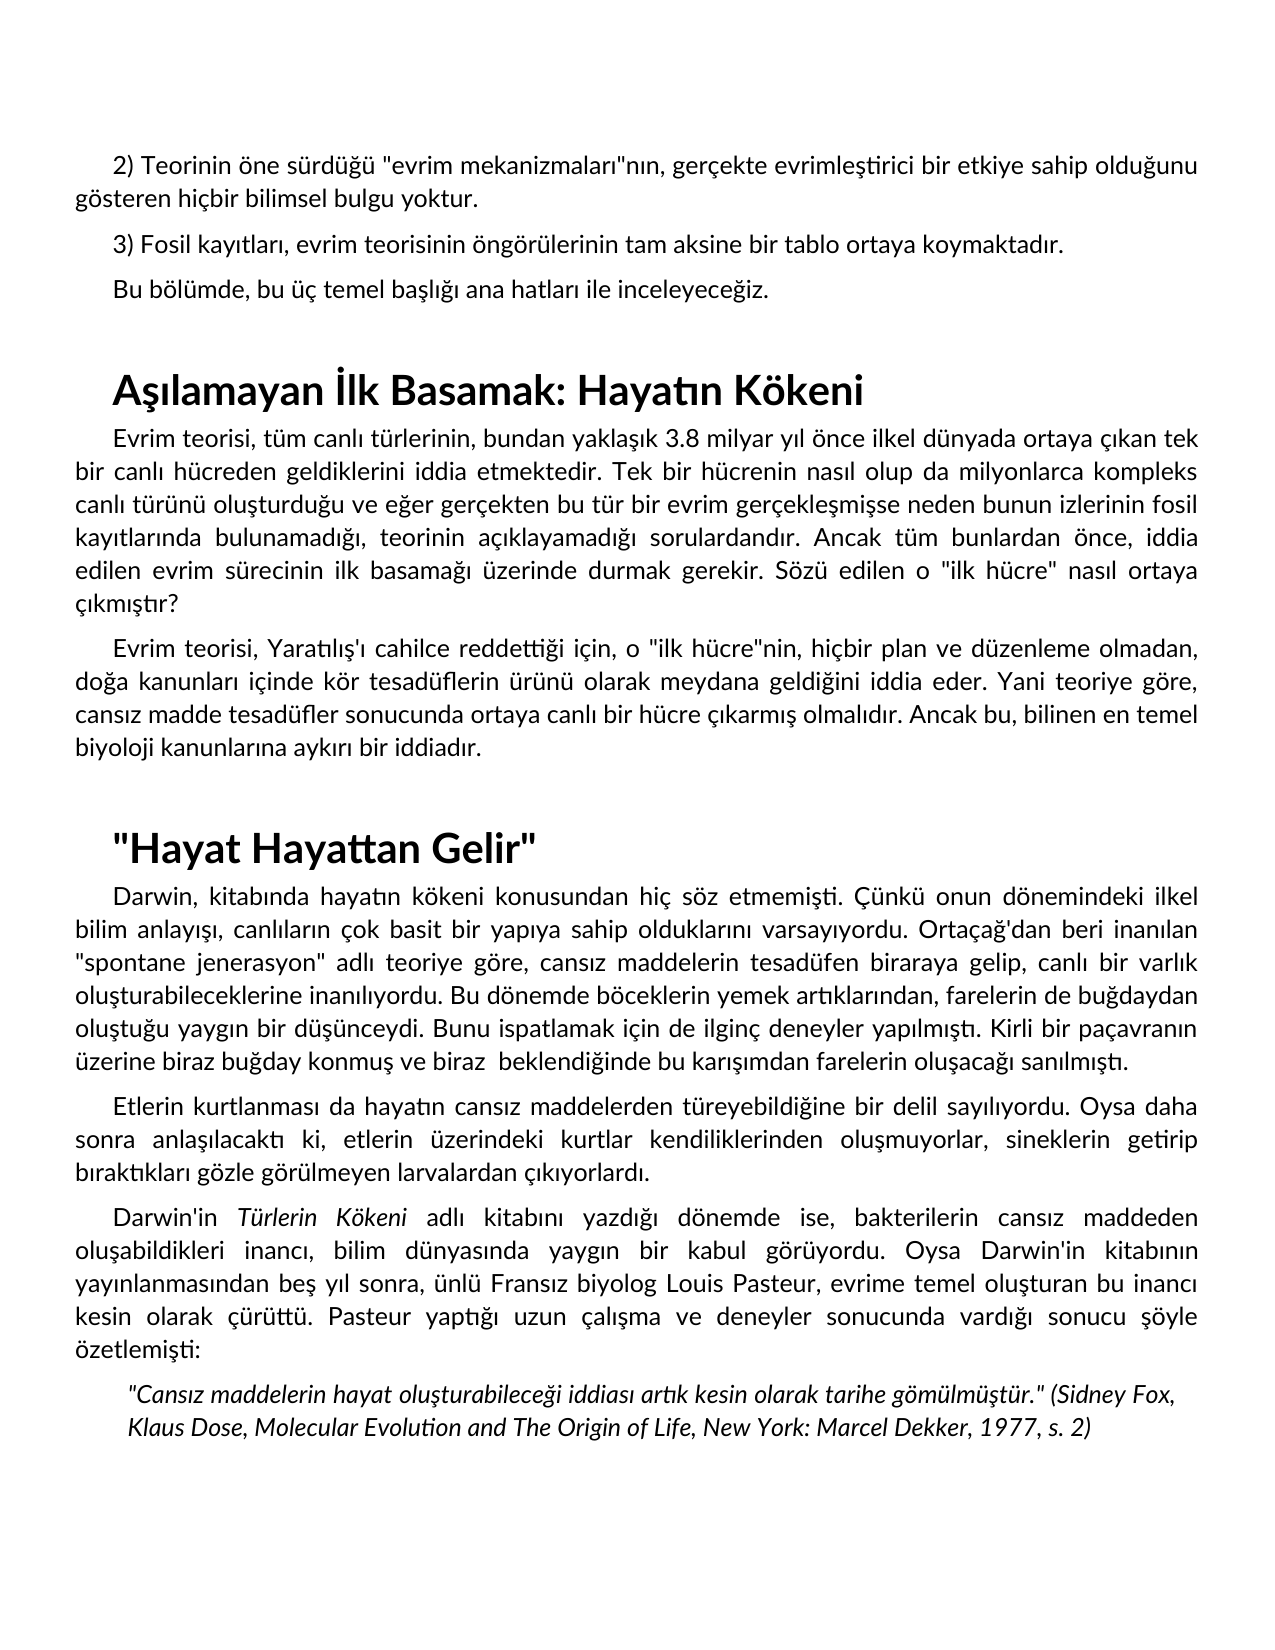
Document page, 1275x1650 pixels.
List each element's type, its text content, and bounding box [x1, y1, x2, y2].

subtitle "Hayat Hayattan Gelir" [112, 822, 1200, 872]
text Evrim teorisi, Yaratılış'ı cahilce reddettiği için, o "ilk hücre"nin, hiçbir plan ve düzenleme olmadan, doğa kanunları içinde kör tesadüflerin ürünü olarak meydana geldiğini iddia eder. Yani teoriye göre, cansız madde tesadüfler sonucunda ortaya canlı bir hücre çıkarmış olmalıdır. Ancak bu, bilinen en temel biyoloji kanunlarına aykırı bir iddiadır. [75, 633, 1200, 762]
text "Cansız maddelerin hayat oluşturabileceği iddiası artık kesin olarak tarihe gömülmüştür." (Sidney Fox, Klaus Dose, Molecular Evolution and The Origin of Life, New York: Marcel Dekker, 1977, s. 2) [127, 1379, 1177, 1442]
subtitle Aşılamayan İlk Basamak: Hayatın Kökeni [112, 364, 1200, 414]
text Evrim teorisi, tüm canlı türlerinin, bundan yaklaşık 3.8 milyar yıl önce ilkel dünyada ortaya çıkan tek bir canlı hücreden geldiklerini iddia etmektedir. Tek bir hücrenin nasıl olup da milyonlarca kompleks canlı türünü oluşturduğu ve eğer gerçekten bu tür bir evrim gerçekleşmişse neden bunun izlerinin fosil kayıtlarında bulunamadığı, teorinin açıklayamadığı sorulardandır. Ancak tüm bunlardan önce, iddia edilen evrim sürecinin ilk basamağı üzerinde durmak gerekir. Sözü edilen o "ilk hücre" nasıl ortaya çıkmıştır? [75, 423, 1200, 617]
text Darwin, kitabında hayatın kökeni konusundan hiç söz etmemişti. Çünkü onun dönemindeki ilkel bilim anlayışı, canlıların çok basit bir yapıya sahip olduklarını varsayıyordu. Ortaçağ'dan beri inanılan "spontane jenerasyon" adlı teoriye göre, cansız maddelerin tesadüfen biraraya gelip, canlı bir varlık oluşturabileceklerine inanılıyordu. Bu dönemde böceklerin yemek artıklarından, farelerin de buğdaydan oluştuğu yaygın bir düşünceydi. Bunu ispatlamak için de ilginç deneyler yapılmıştı. Kirli bir paçavranın üzerine biraz buğday konmuş ve biraz beklendiğinde bu karışımdan farelerin oluşacağı sanılmıştı. [75, 881, 1200, 1075]
text Etlerin kurtlanması da hayatın cansız maddelerden türeyebildiğine bir delil sayılıyordu. Oysa daha sonra anlaşılacaktı ki, etlerin üzerindeki kurtlar kendiliklerinden oluşmuyorlar, sineklerin getirip bıraktıkları gözle görülmeyen larvalardan çıkıyorlardı. [75, 1091, 1200, 1187]
text 3) Fosil kayıtları, evrim teorisinin öngörülerinin tam aksine bir tablo ortaya koymaktadır. [75, 228, 1200, 258]
text Bu bölümde, bu üç temel başlığı ana hatları ile inceleyeceğiz. [75, 274, 1200, 304]
text Darwin'in Türlerin Kökeni adlı kitabını yazdığı dönemde ise, bakterilerin cansız maddeden oluşabildikleri inancı, bilim dünyasında yaygın bir kabul görüyordu. Oysa Darwin'in kitabının yayınlanmasından beş yıl sonra, ünlü Fransız biyolog Louis Pasteur, evrime temel oluşturan bu inancı kesin olarak çürüttü. Pasteur yaptığı uzun çalışma ve deneyler sonucunda vardığı sonucu şöyle özetlemişti: [75, 1202, 1200, 1364]
text 2) Teorinin öne sürdüğü "evrim mekanizmaları"nın, gerçekte evrimleştirici bir etkiye sahip olduğunu gösteren hiçbir bilimsel bulgu yoktur. [75, 150, 1200, 213]
